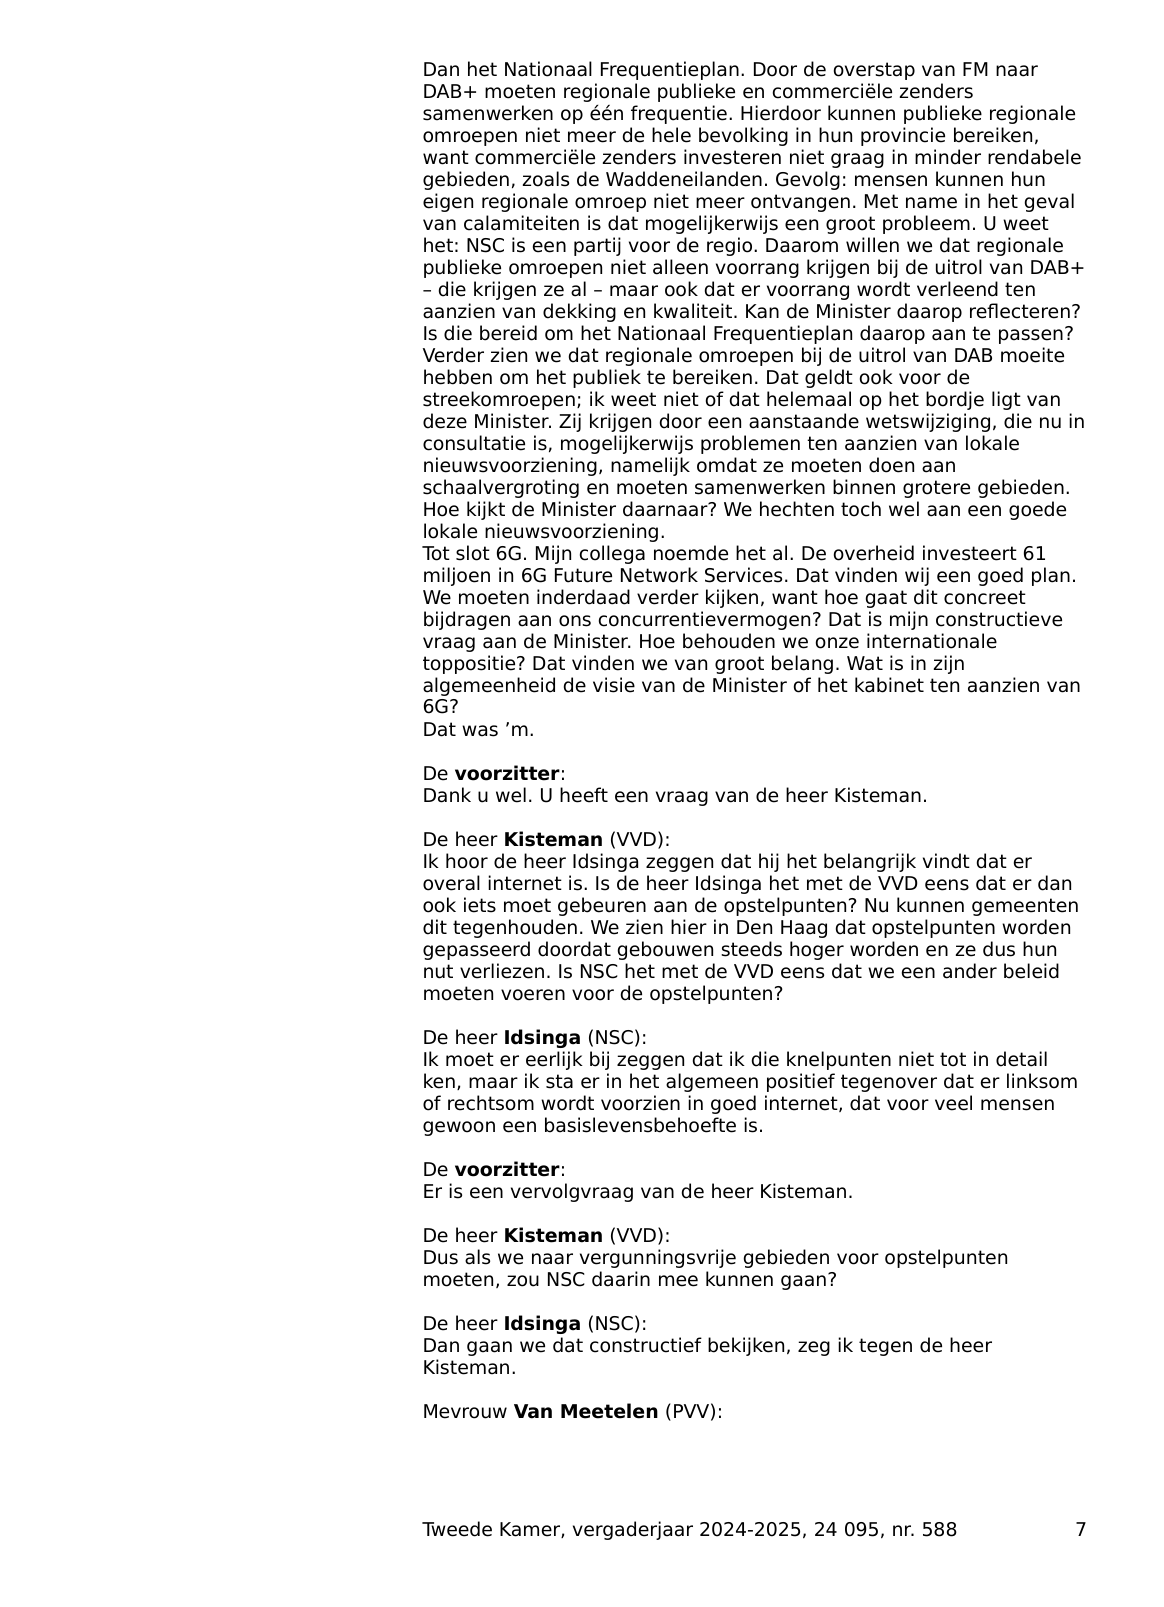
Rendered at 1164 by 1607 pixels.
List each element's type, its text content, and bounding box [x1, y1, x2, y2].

text De heer Idsinga (NSC): [422, 1027, 1087, 1049]
text Ik moet er eerlijk bij zeggen dat ik die knelpunten niet tot in detail ken, maar ik sta er in het algemeen positief tegenover dat er linksom of rechtsom wordt voorzien in goed internet, dat voor veel mensen gewoon een basislevensbehoefte is. [422, 1049, 1087, 1137]
text Tot slot 6G. Mijn collega noemde het al. De overheid investeert 61 miljoen in 6G Future Network Services. Dat vinden wij een goed plan. We moeten inderdaad verder kijken, want hoe gaat dit concreet bijdragen aan ons concurrentievermogen? Dat is mijn constructieve vraag aan de Minister. Hoe behouden we onze internationale toppositie? Dat vinden we van groot belang. Wat is in zijn algemeenheid de visie van de Minister of het kabinet ten aanzien van 6G? [422, 543, 1087, 718]
text De heer Kisteman (VVD): [422, 829, 1087, 851]
text Dank u wel. U heeft een vraag van de heer Kisteman. [422, 784, 1087, 807]
text De voorzitter: [422, 763, 1087, 784]
text Verder zien we dat regionale omroepen bij de uitrol van DAB moeite hebben om het publiek te bereiken. Dat geldt ook voor de streekomroepen; ik weet niet of dat helemaal op het bordje ligt van deze Minister. Zij krijgen door een aanstaande wetswijziging, die nu in consultatie is, mogelijkerwijs problemen ten aanzien van lokale nieuwsvoorziening, namelijk omdat ze moeten doen aan schaalvergroting en moeten samenwerken binnen grotere gebieden. Hoe kijkt de Minister daarnaar? We hechten toch wel aan een goede lokale nieuwsvoorziening. [422, 345, 1087, 543]
text Dan gaan we dat constructief bekijken, zeg ik tegen de heer Kisteman. [422, 1335, 1087, 1379]
text Ik hoor de heer Idsinga zeggen dat hij het belangrijk vindt dat er overal internet is. Is de heer Idsinga het met de VVD eens dat er dan ook iets moet gebeuren aan de opstelpunten? Nu kunnen gemeenten dit tegenhouden. We zien hier in Den Haag dat opstelpunten worden gepasseerd doordat gebouwen steeds hoger worden en ze dus hun nut verliezen. Is NSC het met de VVD eens dat we een ander beleid moeten voeren voor de opstelpunten? [422, 851, 1087, 1004]
text De voorzitter: [422, 1159, 1087, 1181]
text Mevrouw Van Meetelen (PVV): [422, 1401, 1087, 1423]
text Dan het Nationaal Frequentieplan. Door de overstap van FM naar DAB+ moeten regionale publieke en commerciële zenders samenwerken op één frequentie. Hierdoor kunnen publieke regionale omroepen niet meer de hele bevolking in hun provincie bereiken, want commerciële zenders investeren niet graag in minder rendabele gebieden, zoals de Waddeneilanden. Gevolg: mensen kunnen hun eigen regionale omroep niet meer ontvangen. Met name in het geval van calamiteiten is dat mogelijkerwijs een groot probleem. U weet het: NSC is een partij voor de regio. Daarom willen we dat regionale publieke omroepen niet alleen voorrang krijgen bij de uitrol van DAB+ – die krijgen ze al – maar ook dat er voorrang wordt verleend ten aanzien van dekking en kwaliteit. Kan de Minister daarop reflecteren? Is die bereid om het Nationaal Frequentieplan daarop aan te passen? [422, 59, 1087, 345]
text Dat was ’m. [422, 718, 1087, 740]
text De heer Idsinga (NSC): [422, 1313, 1087, 1335]
text De heer Kisteman (VVD): [422, 1225, 1087, 1247]
text Dus als we naar vergunningsvrije gebieden voor opstelpunten moeten, zou NSC daarin mee kunnen gaan? [422, 1247, 1087, 1291]
text Er is een vervolgvraag van de heer Kisteman. [422, 1181, 1087, 1203]
